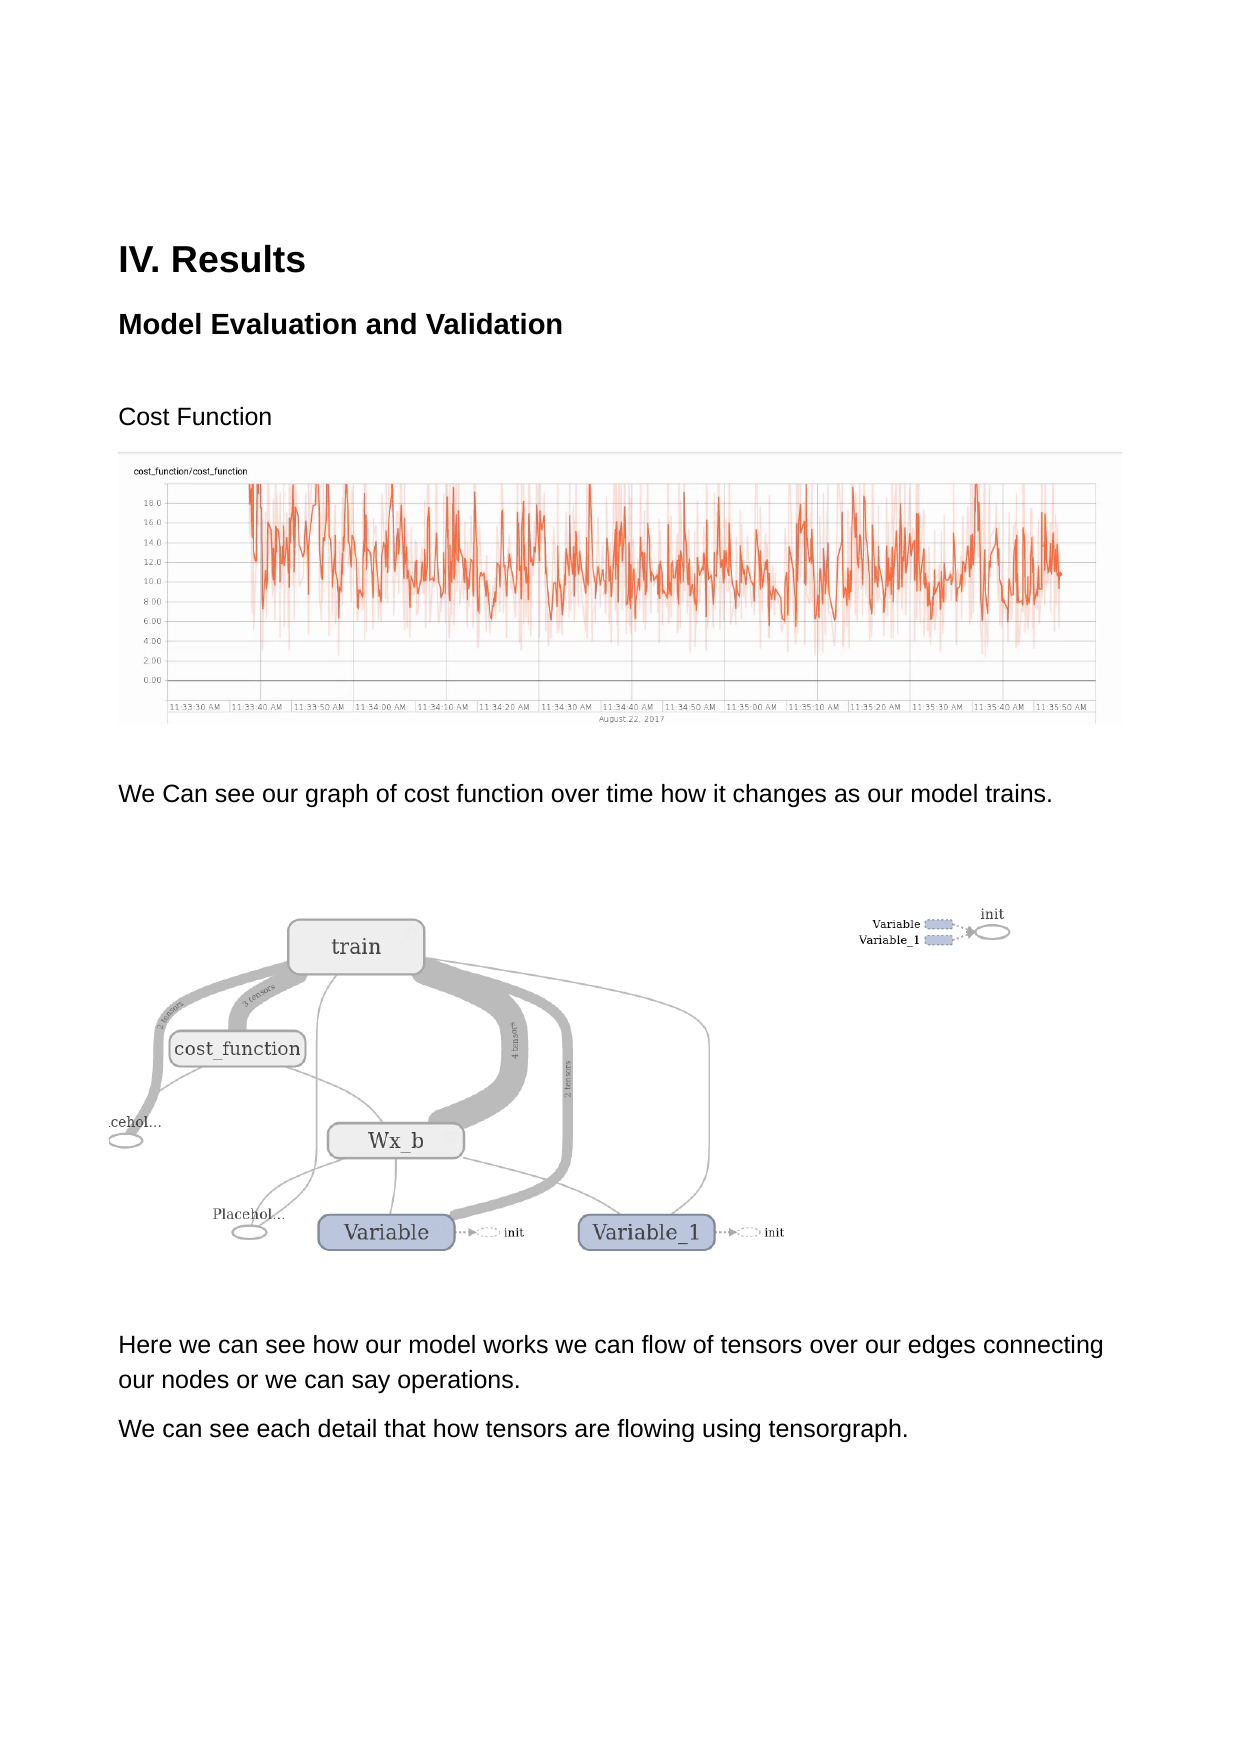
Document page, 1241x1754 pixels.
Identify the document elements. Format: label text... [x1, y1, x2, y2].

text We can see each detail that how tensors are flowing using tensorgraph. [118, 1414, 1122, 1443]
subtitle IV. Results [118, 237, 1122, 280]
text Here we can see how our model works we can flow of tensors over our edges connecting our nodes or we can say operations. [118, 1331, 1122, 1394]
picture [108, 874, 1113, 1311]
text Cost Function [118, 402, 1122, 431]
text We Can see our graph of cost function over time how it changes as our model trains. [118, 778, 1122, 807]
subtitle Model Evaluation and Validation [118, 307, 1122, 341]
picture [118, 451, 1123, 724]
